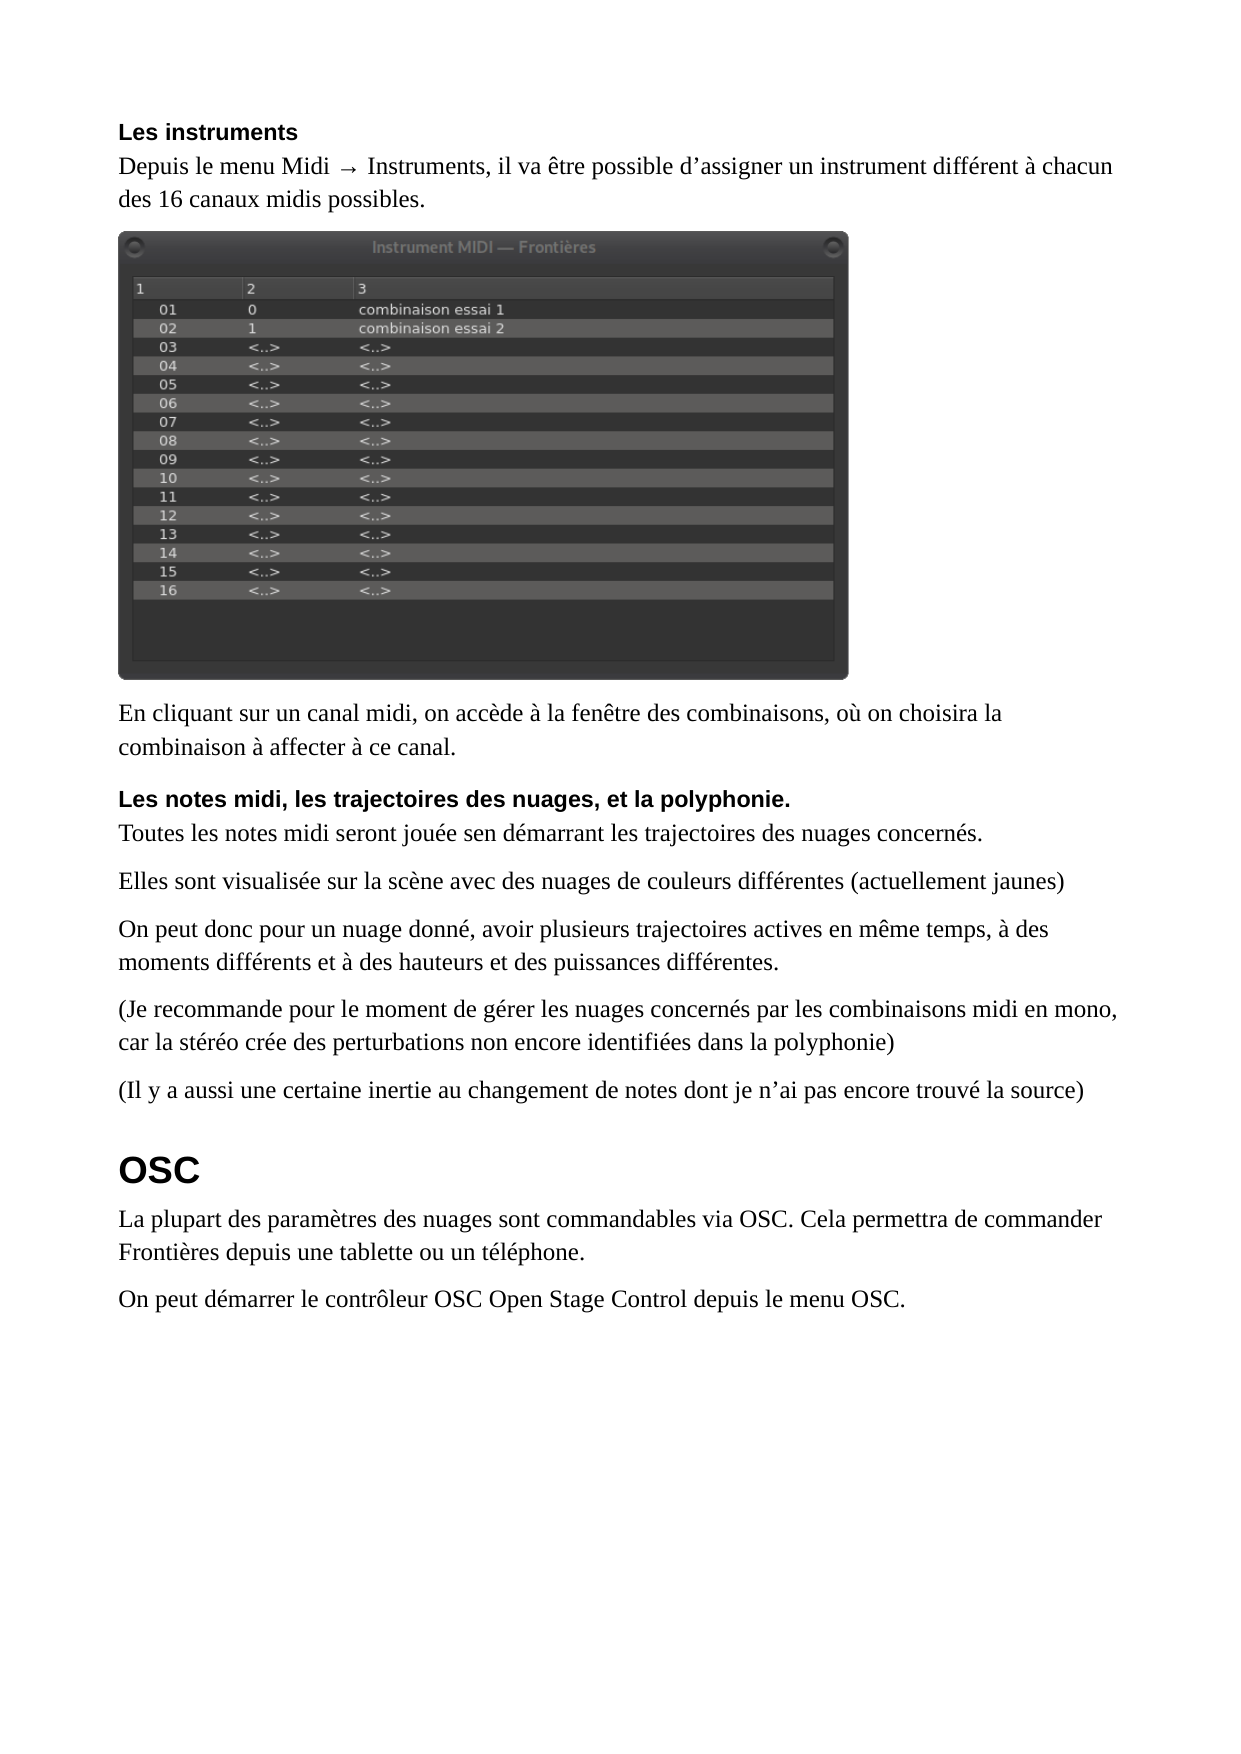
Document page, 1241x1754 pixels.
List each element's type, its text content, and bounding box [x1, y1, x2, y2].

text On peut démarrer le contrôleur OSC Open Stage Control depuis le menu OSC. [118, 1284, 1122, 1313]
text Elles sont visualisée sur la scène avec des nuages de couleurs différentes (actuellement jaunes) [118, 866, 1122, 895]
text (Il y a aussi une certaine inertie au changement de notes dont je n’ai pas encore trouvé la source) [118, 1075, 1122, 1104]
subtitle Les notes midi, les trajectoires des nuages, et la polyphonie. [118, 785, 1122, 812]
subtitle OSC [118, 1147, 1122, 1191]
text La plupart des paramètres des nuages sont commandables via OSC. Cela permettra de commander Frontières depuis une tablette ou un téléphone. [118, 1204, 1122, 1265]
picture [118, 231, 849, 680]
text Toutes les notes midi seront jouée sen démarrant les trajectoires des nuages concernés. [118, 818, 1122, 847]
text Depuis le menu Midi → Instruments, il va être possible d’assigner un instrument différent à chacun des 16 canaux midis possibles. [118, 151, 1122, 213]
text (Je recommande pour le moment de gérer les nuages concernés par les combinaisons midi en mono, car la stéréo crée des perturbations non encore identifiées dans la polyphonie) [118, 994, 1122, 1056]
text On peut donc pour un nuage donné, avoir plusieurs trajectoires actives en même temps, à des moments différents et à des hauteurs et des puissances différentes. [118, 914, 1122, 975]
subtitle Les instruments [118, 118, 1122, 145]
text En cliquant sur un canal midi, on accède à la fenêtre des combinaisons, où on choisira la combinaison à affecter à ce canal. [118, 698, 1122, 760]
